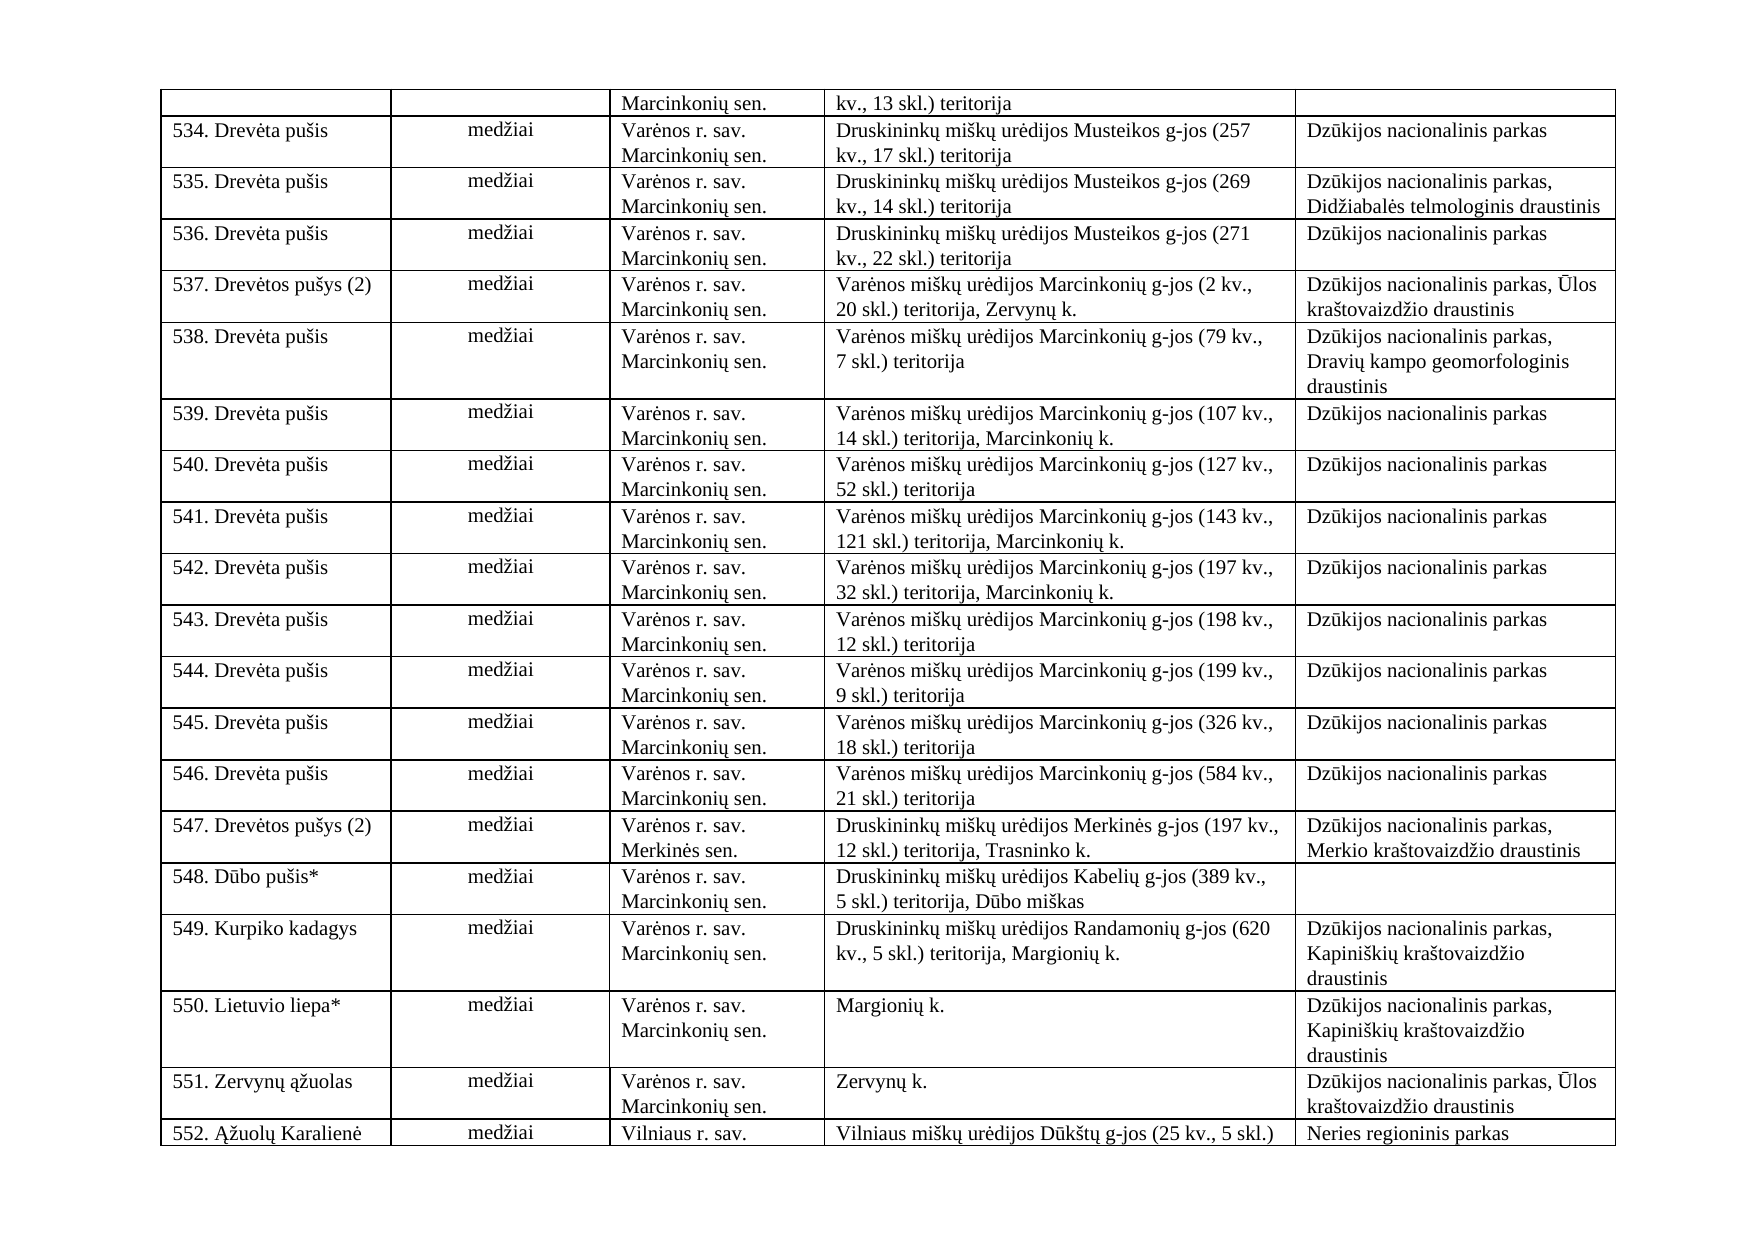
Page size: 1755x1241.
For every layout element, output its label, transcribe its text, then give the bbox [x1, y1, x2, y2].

table_cell Dzūkijos nacionalinis parkas [1296, 761, 1615, 810]
table_cell medžiai [392, 1120, 609, 1145]
table_cell Dzūkijos nacionalinis parkas [1296, 606, 1615, 656]
table_cell Varėnos miškų urėdijos Marcinkonių g-jos (107 kv., 14 skl.) teritorija, Marcinkonių k. [825, 400, 1295, 449]
table_cell Varėnos r. sav. Merkinės sen. [611, 812, 824, 862]
table_cell 545. Drevėta pušis [162, 709, 390, 759]
table_cell Dzūkijos nacionalinis parkas [1296, 451, 1615, 501]
table_cell medžiai [392, 117, 609, 167]
table_cell Dzūkijos nacionalinis parkas, Ūlos kraštovaizdžio draustinis [1296, 1068, 1615, 1118]
table_cell Dzūkijos nacionalinis parkas, Ūlos kraštovaizdžio draustinis [1296, 271, 1615, 321]
table_cell medžiai [392, 709, 609, 759]
table_cell 539. Drevėta pušis [162, 400, 390, 449]
table_cell Varėnos miškų urėdijos Marcinkonių g-jos (584 kv., 21 skl.) teritorija [825, 761, 1295, 810]
table_cell medžiai [392, 323, 609, 398]
table_cell 534. Drevėta pušis [162, 117, 390, 167]
table_cell 540. Drevėta pušis [162, 451, 390, 501]
table_cell Varėnos miškų urėdijos Marcinkonių g-jos (127 kv., 52 skl.) teritorija [825, 451, 1295, 501]
table_cell medžiai [392, 451, 609, 501]
table_cell 536. Drevėta pušis [162, 220, 390, 270]
table_cell Varėnos miškų urėdijos Marcinkonių g-jos (79 kv., 7 skl.) teritorija [825, 323, 1295, 398]
table_cell Dzūkijos nacionalinis parkas [1296, 220, 1615, 270]
table_cell Neries regioninis parkas [1296, 1120, 1615, 1145]
table_cell Zervynų k. [825, 1068, 1295, 1118]
table_cell Dzūkijos nacionalinis parkas, Dravių kampo geomorfologinis draustinis [1296, 323, 1615, 398]
table_cell 546. Drevėta pušis [162, 761, 390, 810]
table_cell Varėnos r. sav. Marcinkonių sen. [611, 709, 824, 759]
table_cell Varėnos miškų urėdijos Marcinkonių g-jos (143 kv., 121 skl.) teritorija, Marcinkonių k. [825, 503, 1295, 553]
table_cell Vilniaus miškų urėdijos Dūkštų g-jos (25 kv., 5 skl.) [825, 1120, 1295, 1145]
table_cell Dzūkijos nacionalinis parkas [1296, 117, 1615, 167]
table_cell Varėnos r. sav. Marcinkonių sen. [611, 761, 824, 810]
table_cell Dzūkijos nacionalinis parkas [1296, 400, 1615, 449]
table_cell Dzūkijos nacionalinis parkas [1296, 554, 1615, 604]
table_cell kv., 13 skl.) teritorija [825, 90, 1295, 115]
table_cell medžiai [392, 168, 609, 218]
table_cell Druskininkų miškų urėdijos Randamonių g-jos (620 kv., 5 skl.) teritorija, Margionių k. [825, 915, 1295, 990]
table_cell medžiai [392, 220, 609, 270]
table_cell Varėnos r. sav. Marcinkonių sen. [611, 657, 824, 707]
table_cell 552. Ąžuolų Karalienė [162, 1120, 390, 1145]
table_cell Margionių k. [825, 992, 1295, 1067]
table_cell 541. Drevėta pušis [162, 503, 390, 553]
table_cell 544. Drevėta pušis [162, 657, 390, 707]
table_cell Varėnos r. sav. Marcinkonių sen. [611, 168, 824, 218]
table_cell 538. Drevėta pušis [162, 323, 390, 398]
table_cell Dzūkijos nacionalinis parkas [1296, 709, 1615, 759]
table_cell Druskininkų miškų urėdijos Musteikos g-jos (257 kv., 17 skl.) teritorija [825, 117, 1295, 167]
table_cell Dzūkijos nacionalinis parkas, Merkio kraštovaizdžio draustinis [1296, 812, 1615, 862]
table_cell Varėnos miškų urėdijos Marcinkonių g-jos (199 kv., 9 skl.) teritorija [825, 657, 1295, 707]
table_cell Varėnos r. sav. Marcinkonių sen. [610, 992, 824, 1067]
table_cell medžiai [392, 606, 609, 656]
table_cell medžiai [392, 864, 609, 913]
table_cell Varėnos r. sav. Marcinkonių sen. [611, 451, 824, 501]
table_cell 542. Drevėta pušis [162, 554, 390, 604]
table_cell [162, 90, 390, 115]
table_cell Druskininkų miškų urėdijos Musteikos g-jos (271 kv., 22 skl.) teritorija [825, 220, 1295, 270]
table_cell Marcinkonių sen. [611, 90, 824, 115]
table_cell Dzūkijos nacionalinis parkas, Didžiabalės telmologinis draustinis [1296, 168, 1615, 218]
table_cell 550. Lietuvio liepa* [162, 992, 390, 1067]
table_cell Dzūkijos nacionalinis parkas, Kapiniškių kraštovaizdžio draustinis [1296, 915, 1615, 990]
table_cell Varėnos r. sav. Marcinkonių sen. [611, 554, 824, 604]
table_cell medžiai [392, 915, 609, 990]
table_cell 549. Kurpiko kadagys [162, 915, 390, 990]
table_cell medžiai [392, 992, 609, 1067]
table_cell Dzūkijos nacionalinis parkas, Kapiniškių kraštovaizdžio draustinis [1296, 992, 1615, 1067]
table_cell Varėnos r. sav. Marcinkonių sen. [611, 323, 824, 398]
table_cell Dzūkijos nacionalinis parkas [1296, 657, 1615, 707]
table_cell Varėnos r. sav. Marcinkonių sen. [610, 864, 824, 913]
table_cell Varėnos r. sav. Marcinkonių sen. [611, 220, 824, 270]
table_cell medžiai [392, 761, 609, 810]
table_cell 535. Drevėta pušis [162, 168, 390, 218]
table_cell Varėnos miškų urėdijos Marcinkonių g-jos (198 kv., 12 skl.) teritorija [825, 606, 1295, 656]
table_cell medžiai [392, 271, 609, 321]
table_cell Varėnos miškų urėdijos Marcinkonių g-jos (326 kv., 18 skl.) teritorija [825, 709, 1295, 759]
table_cell [1296, 90, 1615, 115]
table_cell Varėnos r. sav. Marcinkonių sen. [611, 117, 824, 167]
table_cell 547. Drevėtos pušys (2) [162, 812, 390, 862]
table_cell Vilniaus r. sav. [611, 1120, 824, 1145]
table_cell 548. Dūbo pušis* [162, 864, 390, 913]
table_cell 537. Drevėtos pušys (2) [162, 271, 390, 321]
table_cell medžiai [392, 503, 609, 553]
table_cell Varėnos r. sav. Marcinkonių sen. [611, 503, 824, 553]
table_cell Dzūkijos nacionalinis parkas [1296, 503, 1615, 553]
table_cell medžiai [392, 400, 609, 449]
table_cell [1296, 864, 1615, 913]
table_cell medžiai [392, 812, 609, 862]
table_cell Varėnos miškų urėdijos Marcinkonių g-jos (2 kv., 20 skl.) teritorija, Zervynų k. [825, 271, 1295, 321]
table_cell 543. Drevėta pušis [162, 606, 390, 656]
table_cell Druskininkų miškų urėdijos Musteikos g-jos (269 kv., 14 skl.) teritorija [825, 168, 1295, 218]
table_cell Varėnos r. sav. Marcinkonių sen. [611, 1068, 824, 1118]
table_cell Varėnos r. sav. Marcinkonių sen. [610, 915, 824, 990]
table_cell 551. Zervynų ąžuolas [162, 1068, 390, 1118]
table_cell Druskininkų miškų urėdijos Merkinės g-jos (197 kv., 12 skl.) teritorija, Trasninko k. [825, 812, 1295, 862]
table_cell Druskininkų miškų urėdijos Kabelių g-jos (389 kv., 5 skl.) teritorija, Dūbo miškas [825, 864, 1295, 913]
table_cell Varėnos r. sav. Marcinkonių sen. [611, 400, 824, 449]
table_cell medžiai [392, 554, 609, 604]
table_cell Varėnos r. sav. Marcinkonių sen. [611, 271, 824, 321]
table_cell medžiai [392, 657, 609, 707]
table_cell medžiai [392, 1068, 609, 1118]
table_cell Varėnos r. sav. Marcinkonių sen. [611, 606, 824, 656]
table_cell Varėnos miškų urėdijos Marcinkonių g-jos (197 kv., 32 skl.) teritorija, Marcinkonių k. [825, 554, 1295, 604]
table_cell [392, 90, 609, 115]
